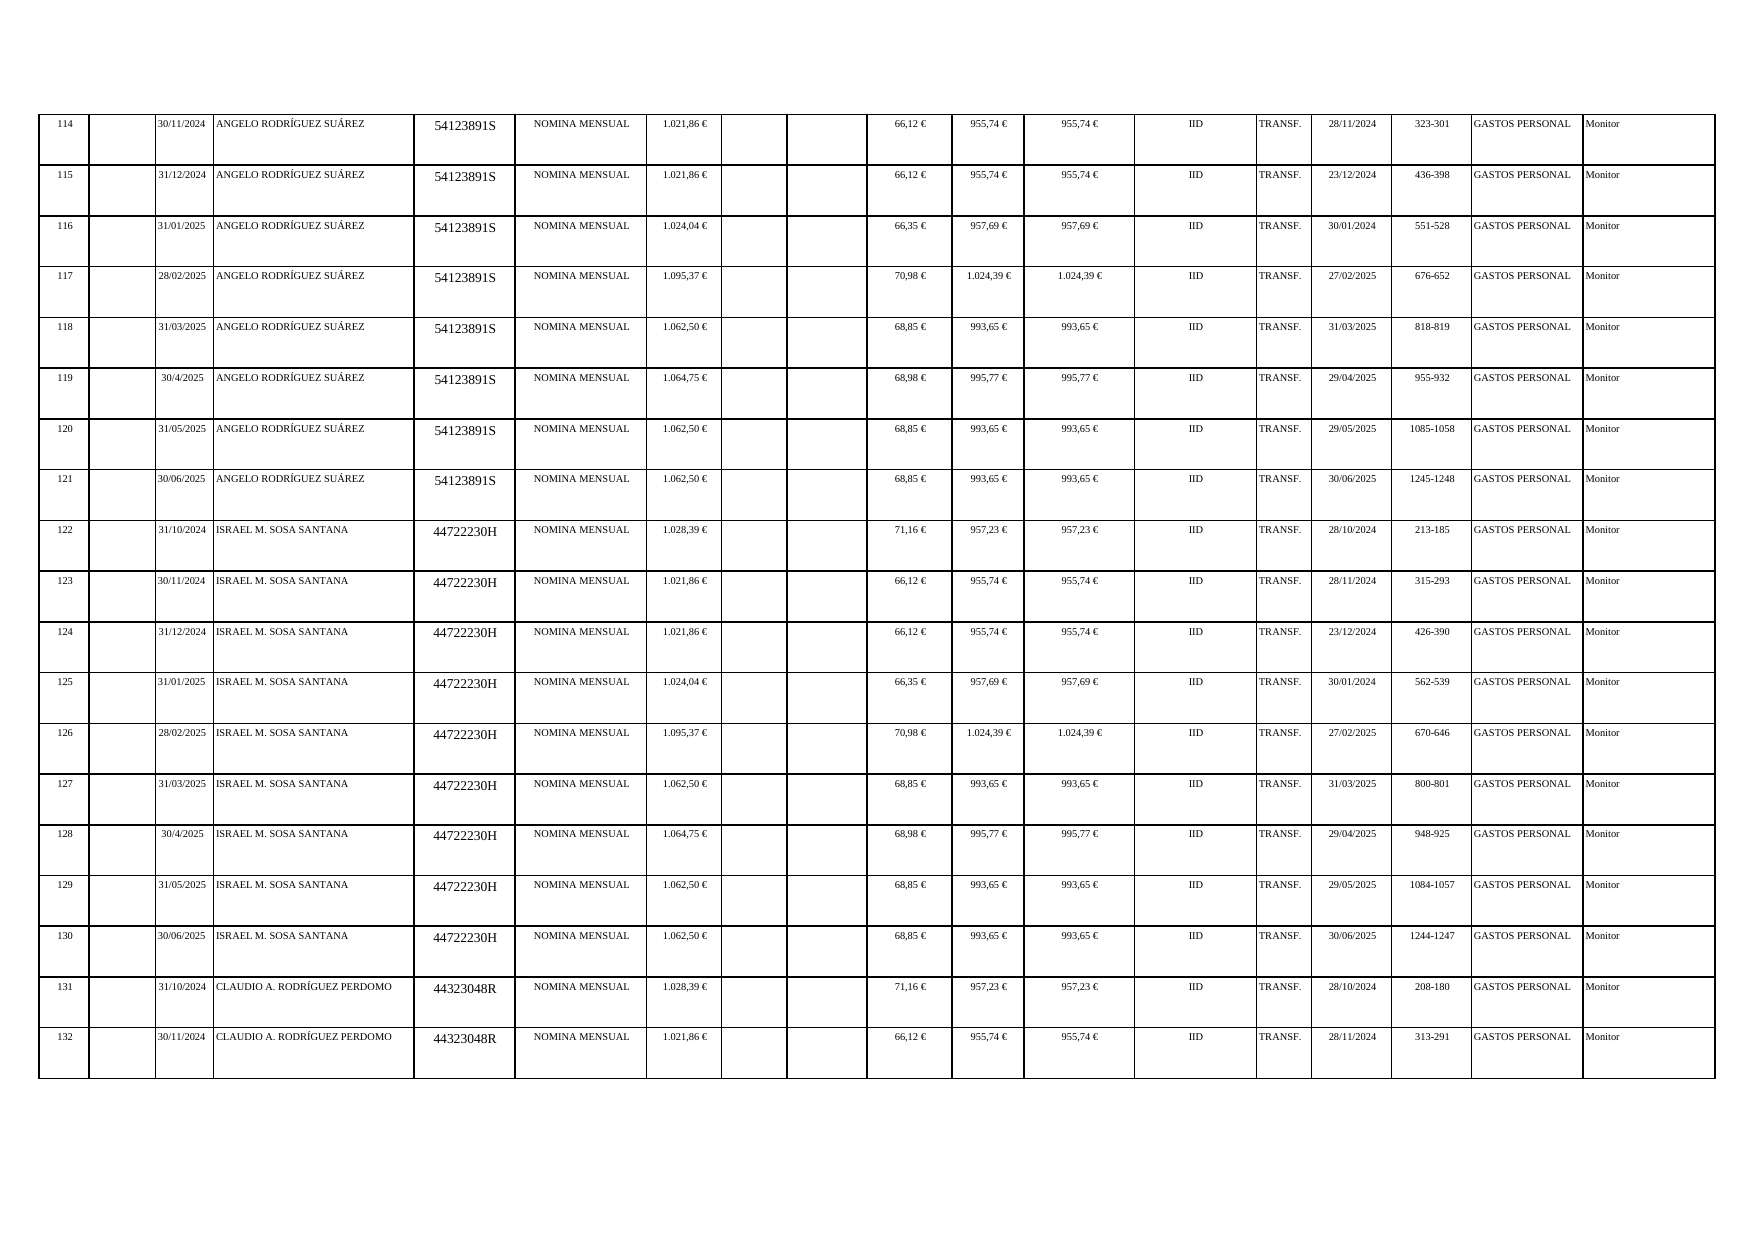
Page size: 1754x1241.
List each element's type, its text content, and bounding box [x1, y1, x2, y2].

table_cell Monitor [1584, 267, 1714, 317]
table_cell 30/11/2024 [156, 1028, 213, 1077]
table_cell 957,69 € [953, 673, 1023, 722]
table_cell 800-801 [1392, 775, 1471, 824]
table_cell Monitor [1584, 420, 1714, 469]
table_cell [722, 217, 786, 266]
table_cell 132 [40, 1028, 88, 1077]
table_cell 995,77 € [1025, 369, 1134, 418]
table_cell IID [1135, 572, 1256, 621]
table_cell 955,74 € [1025, 623, 1134, 672]
table_cell 955,74 € [953, 166, 1023, 215]
table_cell [90, 876, 155, 925]
table_cell ANGELO RODRÍGUEZ SUÁREZ [214, 267, 413, 317]
table_cell 29/05/2025 [1312, 876, 1391, 925]
table_cell 955,74 € [953, 1028, 1023, 1077]
table_cell [90, 978, 155, 1027]
table_cell 993,65 € [953, 470, 1023, 519]
table_cell 54123891S [415, 318, 514, 367]
table_cell 28/02/2025 [156, 267, 213, 317]
table_cell 68,85 € [868, 876, 951, 925]
table_cell IID [1135, 826, 1256, 874]
table_cell 955-932 [1392, 369, 1471, 418]
table_cell 28/11/2024 [1312, 1028, 1391, 1077]
table_cell Monitor [1584, 927, 1714, 976]
table_cell 30/4/2025 [156, 369, 213, 418]
table_cell TRANSF. [1257, 115, 1311, 164]
table_cell 957,23 € [953, 978, 1023, 1027]
table_cell 68,85 € [868, 318, 951, 367]
table_cell ISRAEL M. SOSA SANTANA [214, 623, 413, 672]
table_cell 28/02/2025 [156, 724, 213, 773]
table_cell ANGELO RODRÍGUEZ SUÁREZ [214, 115, 413, 164]
table_cell 551-528 [1392, 217, 1471, 266]
table_cell IID [1135, 318, 1256, 367]
table_cell [722, 826, 786, 874]
table_cell GASTOS PERSONAL [1472, 623, 1582, 672]
table_cell [90, 1028, 155, 1077]
table_cell NOMINA MENSUAL [516, 978, 646, 1027]
table_cell [788, 673, 866, 722]
table_cell Monitor [1584, 470, 1714, 519]
table_cell 30/01/2024 [1312, 217, 1391, 266]
table_cell 1.021,86 € [647, 1028, 721, 1077]
table_cell 818-819 [1392, 318, 1471, 367]
table_cell [722, 521, 786, 570]
table_cell 31/03/2025 [156, 775, 213, 824]
table_cell 30/01/2024 [1312, 673, 1391, 722]
table_cell 957,23 € [953, 521, 1023, 570]
table_cell 323-301 [1392, 115, 1471, 164]
table_cell 27/02/2025 [1312, 267, 1391, 317]
table_cell TRANSF. [1257, 876, 1311, 925]
table_cell [788, 572, 866, 621]
table_cell 68,85 € [868, 420, 951, 469]
table_cell 66,12 € [868, 1028, 951, 1077]
table_cell IID [1135, 470, 1256, 519]
table_cell Monitor [1584, 826, 1714, 874]
table_cell 117 [40, 267, 88, 317]
table_cell 28/11/2024 [1312, 115, 1391, 164]
table_cell 121 [40, 470, 88, 519]
table_cell TRANSF. [1257, 318, 1311, 367]
table_cell [90, 775, 155, 824]
table_cell 23/12/2024 [1312, 623, 1391, 672]
table_cell IID [1135, 369, 1256, 418]
table_cell 955,74 € [1025, 166, 1134, 215]
table_cell NOMINA MENSUAL [516, 217, 646, 266]
table_cell IID [1135, 166, 1256, 215]
table_cell 54123891S [415, 369, 514, 418]
table_cell [788, 217, 866, 266]
table_cell GASTOS PERSONAL [1472, 927, 1582, 976]
table_cell GASTOS PERSONAL [1472, 876, 1582, 925]
table_cell [722, 1028, 786, 1077]
table_cell NOMINA MENSUAL [516, 1028, 646, 1077]
table_cell NOMINA MENSUAL [516, 420, 646, 469]
table_cell [722, 318, 786, 367]
table_cell 1244-1247 [1392, 927, 1471, 976]
table_cell [788, 978, 866, 1027]
table_cell 1.024,39 € [953, 724, 1023, 773]
table_cell [722, 572, 786, 621]
table_cell [722, 420, 786, 469]
table_cell 54123891S [415, 217, 514, 266]
table_cell 116 [40, 217, 88, 266]
table_cell 993,65 € [1025, 420, 1134, 469]
table_cell 68,98 € [868, 369, 951, 418]
table_cell Monitor [1584, 318, 1714, 367]
table_cell [90, 166, 155, 215]
table_cell 31/03/2025 [1312, 318, 1391, 367]
table_cell TRANSF. [1257, 775, 1311, 824]
table_cell ANGELO RODRÍGUEZ SUÁREZ [214, 470, 413, 519]
table_cell 71,16 € [868, 978, 951, 1027]
table_cell 130 [40, 927, 88, 976]
table_cell [788, 115, 866, 164]
table_cell 957,69 € [1025, 673, 1134, 722]
table_cell [90, 724, 155, 773]
table_cell Monitor [1584, 775, 1714, 824]
table_cell 131 [40, 978, 88, 1027]
table_cell 1.021,86 € [647, 623, 721, 672]
table_cell 44722230H [415, 673, 514, 722]
table_cell 31/01/2025 [156, 217, 213, 266]
table_cell 30/06/2025 [156, 470, 213, 519]
table_cell 66,12 € [868, 166, 951, 215]
table_cell 993,65 € [953, 876, 1023, 925]
table_cell 23/12/2024 [1312, 166, 1391, 215]
table_cell 1.064,75 € [647, 826, 721, 874]
table_cell [788, 826, 866, 874]
table_cell 993,65 € [953, 775, 1023, 824]
table_cell 957,69 € [1025, 217, 1134, 266]
table_cell 955,74 € [953, 115, 1023, 164]
table_cell [90, 623, 155, 672]
table_cell IID [1135, 115, 1256, 164]
table_cell 1.021,86 € [647, 166, 721, 215]
table_cell TRANSF. [1257, 217, 1311, 266]
table_cell GASTOS PERSONAL [1472, 572, 1582, 621]
table_cell ANGELO RODRÍGUEZ SUÁREZ [214, 420, 413, 469]
table_cell IID [1135, 673, 1256, 722]
table_cell 957,23 € [1025, 521, 1134, 570]
table_cell ANGELO RODRÍGUEZ SUÁREZ [214, 369, 413, 418]
table_cell 31/12/2024 [156, 166, 213, 215]
table_cell NOMINA MENSUAL [516, 623, 646, 672]
table_cell 118 [40, 318, 88, 367]
table_cell NOMINA MENSUAL [516, 826, 646, 874]
table_cell GASTOS PERSONAL [1472, 217, 1582, 266]
table_cell 30/4/2025 [156, 826, 213, 874]
table_cell IID [1135, 623, 1256, 672]
table_cell IID [1135, 775, 1256, 824]
table_cell [722, 673, 786, 722]
table_cell ISRAEL M. SOSA SANTANA [214, 775, 413, 824]
table_cell TRANSF. [1257, 978, 1311, 1027]
table_cell 31/03/2025 [156, 318, 213, 367]
table_cell [90, 318, 155, 367]
table_cell TRANSF. [1257, 673, 1311, 722]
table_cell IID [1135, 927, 1256, 976]
table_cell IID [1135, 420, 1256, 469]
table_cell 30/11/2024 [156, 572, 213, 621]
table_cell TRANSF. [1257, 369, 1311, 418]
table_cell ISRAEL M. SOSA SANTANA [214, 826, 413, 874]
table_cell 426-390 [1392, 623, 1471, 672]
table_cell 30/06/2025 [156, 927, 213, 976]
table_cell 213-185 [1392, 521, 1471, 570]
table_cell 1.028,39 € [647, 521, 721, 570]
table_cell 54123891S [415, 420, 514, 469]
table_cell 115 [40, 166, 88, 215]
table_cell 562-539 [1392, 673, 1471, 722]
table_cell [722, 369, 786, 418]
table_cell 955,74 € [953, 623, 1023, 672]
table_cell 31/05/2025 [156, 876, 213, 925]
table_cell 993,65 € [1025, 318, 1134, 367]
table_cell [722, 978, 786, 1027]
table_cell NOMINA MENSUAL [516, 369, 646, 418]
table_cell 1.021,86 € [647, 115, 721, 164]
table_cell 44323048R [415, 978, 514, 1027]
table_cell 957,23 € [1025, 978, 1134, 1027]
table_cell [722, 115, 786, 164]
table_cell 29/04/2025 [1312, 369, 1391, 418]
table_cell IID [1135, 217, 1256, 266]
table_cell 670-646 [1392, 724, 1471, 773]
table_cell NOMINA MENSUAL [516, 115, 646, 164]
table_cell [90, 369, 155, 418]
table_cell ISRAEL M. SOSA SANTANA [214, 521, 413, 570]
table_cell Monitor [1584, 1028, 1714, 1077]
table_cell 1.062,50 € [647, 318, 721, 367]
table_cell GASTOS PERSONAL [1472, 826, 1582, 874]
table_cell 1.021,86 € [647, 572, 721, 621]
table_cell 29/04/2025 [1312, 826, 1391, 874]
table_cell IID [1135, 521, 1256, 570]
table_cell 957,69 € [953, 217, 1023, 266]
table_cell [90, 217, 155, 266]
table_cell ISRAEL M. SOSA SANTANA [214, 724, 413, 773]
table_cell 44722230H [415, 521, 514, 570]
table_cell 955,74 € [1025, 1028, 1134, 1077]
table_cell [90, 267, 155, 317]
table_cell Monitor [1584, 623, 1714, 672]
table_cell 948-925 [1392, 826, 1471, 874]
table_cell NOMINA MENSUAL [516, 470, 646, 519]
table_cell 114 [40, 115, 88, 164]
table_cell 31/01/2025 [156, 673, 213, 722]
table_cell 28/10/2024 [1312, 521, 1391, 570]
table_cell GASTOS PERSONAL [1472, 470, 1582, 519]
table_cell 128 [40, 826, 88, 874]
table_cell Monitor [1584, 572, 1714, 621]
table_cell NOMINA MENSUAL [516, 775, 646, 824]
table_cell 54123891S [415, 470, 514, 519]
table_cell TRANSF. [1257, 521, 1311, 570]
table_cell 1085-1058 [1392, 420, 1471, 469]
table_cell 993,65 € [953, 318, 1023, 367]
table_cell 44722230H [415, 775, 514, 824]
table_cell 993,65 € [1025, 775, 1134, 824]
table_cell 68,98 € [868, 826, 951, 874]
table_cell 44323048R [415, 1028, 514, 1077]
table_cell 436-398 [1392, 166, 1471, 215]
table_cell TRANSF. [1257, 572, 1311, 621]
table_cell Monitor [1584, 166, 1714, 215]
table_cell 27/02/2025 [1312, 724, 1391, 773]
table_cell ANGELO RODRÍGUEZ SUÁREZ [214, 318, 413, 367]
table_cell 955,74 € [953, 572, 1023, 621]
table_cell 993,65 € [1025, 876, 1134, 925]
table_cell 1.024,39 € [953, 267, 1023, 317]
table_cell 30/06/2025 [1312, 927, 1391, 976]
table_cell 122 [40, 521, 88, 570]
table_cell 66,12 € [868, 572, 951, 621]
table_cell 955,74 € [1025, 572, 1134, 621]
table_cell [788, 166, 866, 215]
table_cell 1.062,50 € [647, 876, 721, 925]
table_cell NOMINA MENSUAL [516, 724, 646, 773]
table_cell Monitor [1584, 521, 1714, 570]
table_cell NOMINA MENSUAL [516, 166, 646, 215]
table_cell 120 [40, 420, 88, 469]
table_cell TRANSF. [1257, 927, 1311, 976]
table_cell GASTOS PERSONAL [1472, 267, 1582, 317]
table_cell IID [1135, 724, 1256, 773]
table_cell [90, 521, 155, 570]
table_cell [722, 927, 786, 976]
table_cell [90, 673, 155, 722]
table_cell ANGELO RODRÍGUEZ SUÁREZ [214, 166, 413, 215]
table_cell [722, 724, 786, 773]
table_cell 129 [40, 876, 88, 925]
table_cell 66,35 € [868, 217, 951, 266]
table_cell [90, 470, 155, 519]
table_cell IID [1135, 876, 1256, 925]
table_cell 68,85 € [868, 470, 951, 519]
table_cell 1084-1057 [1392, 876, 1471, 925]
table_cell 31/12/2024 [156, 623, 213, 672]
table_cell NOMINA MENSUAL [516, 572, 646, 621]
table_cell 1.095,37 € [647, 267, 721, 317]
table_cell GASTOS PERSONAL [1472, 775, 1582, 824]
table_cell 1.024,04 € [647, 673, 721, 722]
table_cell [722, 876, 786, 925]
table_cell CLAUDIO A. RODRÍGUEZ PERDOMO [214, 978, 413, 1027]
table_cell ISRAEL M. SOSA SANTANA [214, 876, 413, 925]
table_cell 676-652 [1392, 267, 1471, 317]
table_cell 31/10/2024 [156, 521, 213, 570]
table_cell 995,77 € [953, 826, 1023, 874]
table_cell 66,12 € [868, 115, 951, 164]
table_cell Monitor [1584, 724, 1714, 773]
table_cell IID [1135, 978, 1256, 1027]
table_cell [722, 267, 786, 317]
table_cell 68,85 € [868, 927, 951, 976]
table_cell Monitor [1584, 115, 1714, 164]
table_cell [722, 166, 786, 215]
table_cell TRANSF. [1257, 166, 1311, 215]
table_cell Monitor [1584, 876, 1714, 925]
table_cell 1.064,75 € [647, 369, 721, 418]
table_cell 1.095,37 € [647, 724, 721, 773]
table_cell [788, 420, 866, 469]
table_cell TRANSF. [1257, 267, 1311, 317]
table_cell GASTOS PERSONAL [1472, 420, 1582, 469]
table_cell TRANSF. [1257, 470, 1311, 519]
table_cell GASTOS PERSONAL [1472, 521, 1582, 570]
table_cell IID [1135, 1028, 1256, 1077]
table_cell 1245-1248 [1392, 470, 1471, 519]
table_cell 125 [40, 673, 88, 722]
table_cell 28/11/2024 [1312, 572, 1391, 621]
table_cell [90, 420, 155, 469]
table_cell Monitor [1584, 369, 1714, 418]
table_cell NOMINA MENSUAL [516, 927, 646, 976]
table_cell 44722230H [415, 572, 514, 621]
table_cell 71,16 € [868, 521, 951, 570]
table_cell 54123891S [415, 166, 514, 215]
table_cell 66,35 € [868, 673, 951, 722]
table_cell NOMINA MENSUAL [516, 521, 646, 570]
table_cell [788, 927, 866, 976]
table_cell [722, 470, 786, 519]
table_cell 993,65 € [953, 420, 1023, 469]
table_cell [788, 267, 866, 317]
table_cell ANGELO RODRÍGUEZ SUÁREZ [214, 217, 413, 266]
table_cell 313-291 [1392, 1028, 1471, 1077]
table_cell [90, 115, 155, 164]
table_cell GASTOS PERSONAL [1472, 724, 1582, 773]
table_cell 44722230H [415, 623, 514, 672]
table_cell 127 [40, 775, 88, 824]
table_cell 31/10/2024 [156, 978, 213, 1027]
table_cell Monitor [1584, 978, 1714, 1027]
table_cell 995,77 € [1025, 826, 1134, 874]
table_cell 30/11/2024 [156, 115, 213, 164]
table_cell 54123891S [415, 267, 514, 317]
table_cell Monitor [1584, 217, 1714, 266]
table_cell NOMINA MENSUAL [516, 318, 646, 367]
table_cell 993,65 € [953, 927, 1023, 976]
table_cell 1.062,50 € [647, 775, 721, 824]
table_cell NOMINA MENSUAL [516, 673, 646, 722]
table_cell 44722230H [415, 876, 514, 925]
table_cell 68,85 € [868, 775, 951, 824]
table_cell 995,77 € [953, 369, 1023, 418]
table_cell 1.062,50 € [647, 420, 721, 469]
table_cell 30/06/2025 [1312, 470, 1391, 519]
table_cell 1.024,39 € [1025, 724, 1134, 773]
table_cell 66,12 € [868, 623, 951, 672]
table_cell GASTOS PERSONAL [1472, 318, 1582, 367]
table_cell 208-180 [1392, 978, 1471, 1027]
table_cell TRANSF. [1257, 420, 1311, 469]
table_cell [788, 470, 866, 519]
table_cell 54123891S [415, 115, 514, 164]
table_cell CLAUDIO A. RODRÍGUEZ PERDOMO [214, 1028, 413, 1077]
table_cell GASTOS PERSONAL [1472, 1028, 1582, 1077]
table_cell [788, 876, 866, 925]
table_cell GASTOS PERSONAL [1472, 369, 1582, 418]
table_cell 28/10/2024 [1312, 978, 1391, 1027]
table_cell 44722230H [415, 826, 514, 874]
table_cell GASTOS PERSONAL [1472, 166, 1582, 215]
table_cell 1.062,50 € [647, 927, 721, 976]
table_cell TRANSF. [1257, 1028, 1311, 1077]
table_cell [788, 623, 866, 672]
table_cell [90, 927, 155, 976]
table_cell [90, 826, 155, 874]
table_cell TRANSF. [1257, 826, 1311, 874]
table_cell 315-293 [1392, 572, 1471, 621]
table_cell 1.024,39 € [1025, 267, 1134, 317]
table_cell 1.024,04 € [647, 217, 721, 266]
table_cell 44722230H [415, 927, 514, 976]
table_cell 119 [40, 369, 88, 418]
table_cell 126 [40, 724, 88, 773]
table_cell 29/05/2025 [1312, 420, 1391, 469]
table_cell GASTOS PERSONAL [1472, 115, 1582, 164]
table_cell 44722230H [415, 724, 514, 773]
table_cell GASTOS PERSONAL [1472, 978, 1582, 1027]
table_cell ISRAEL M. SOSA SANTANA [214, 927, 413, 976]
table_cell 955,74 € [1025, 115, 1134, 164]
table_cell NOMINA MENSUAL [516, 876, 646, 925]
table_cell ISRAEL M. SOSA SANTANA [214, 572, 413, 621]
table_cell IID [1135, 267, 1256, 317]
table_cell 123 [40, 572, 88, 621]
table_cell ISRAEL M. SOSA SANTANA [214, 673, 413, 722]
table_cell [788, 1028, 866, 1077]
table_cell 70,98 € [868, 724, 951, 773]
table_cell [788, 775, 866, 824]
table_cell [788, 318, 866, 367]
table_cell [788, 369, 866, 418]
table_cell 31/05/2025 [156, 420, 213, 469]
table_cell 1.062,50 € [647, 470, 721, 519]
table_cell GASTOS PERSONAL [1472, 673, 1582, 722]
table_cell [722, 775, 786, 824]
table_cell Monitor [1584, 673, 1714, 722]
table_cell [722, 623, 786, 672]
table_cell 993,65 € [1025, 927, 1134, 976]
table_cell [90, 572, 155, 621]
table_cell NOMINA MENSUAL [516, 267, 646, 317]
table_cell 31/03/2025 [1312, 775, 1391, 824]
table_cell [788, 724, 866, 773]
table_cell TRANSF. [1257, 724, 1311, 773]
table_cell TRANSF. [1257, 623, 1311, 672]
table_cell 993,65 € [1025, 470, 1134, 519]
table_cell 124 [40, 623, 88, 672]
table_cell 70,98 € [868, 267, 951, 317]
table_cell [788, 521, 866, 570]
table_cell 1.028,39 € [647, 978, 721, 1027]
